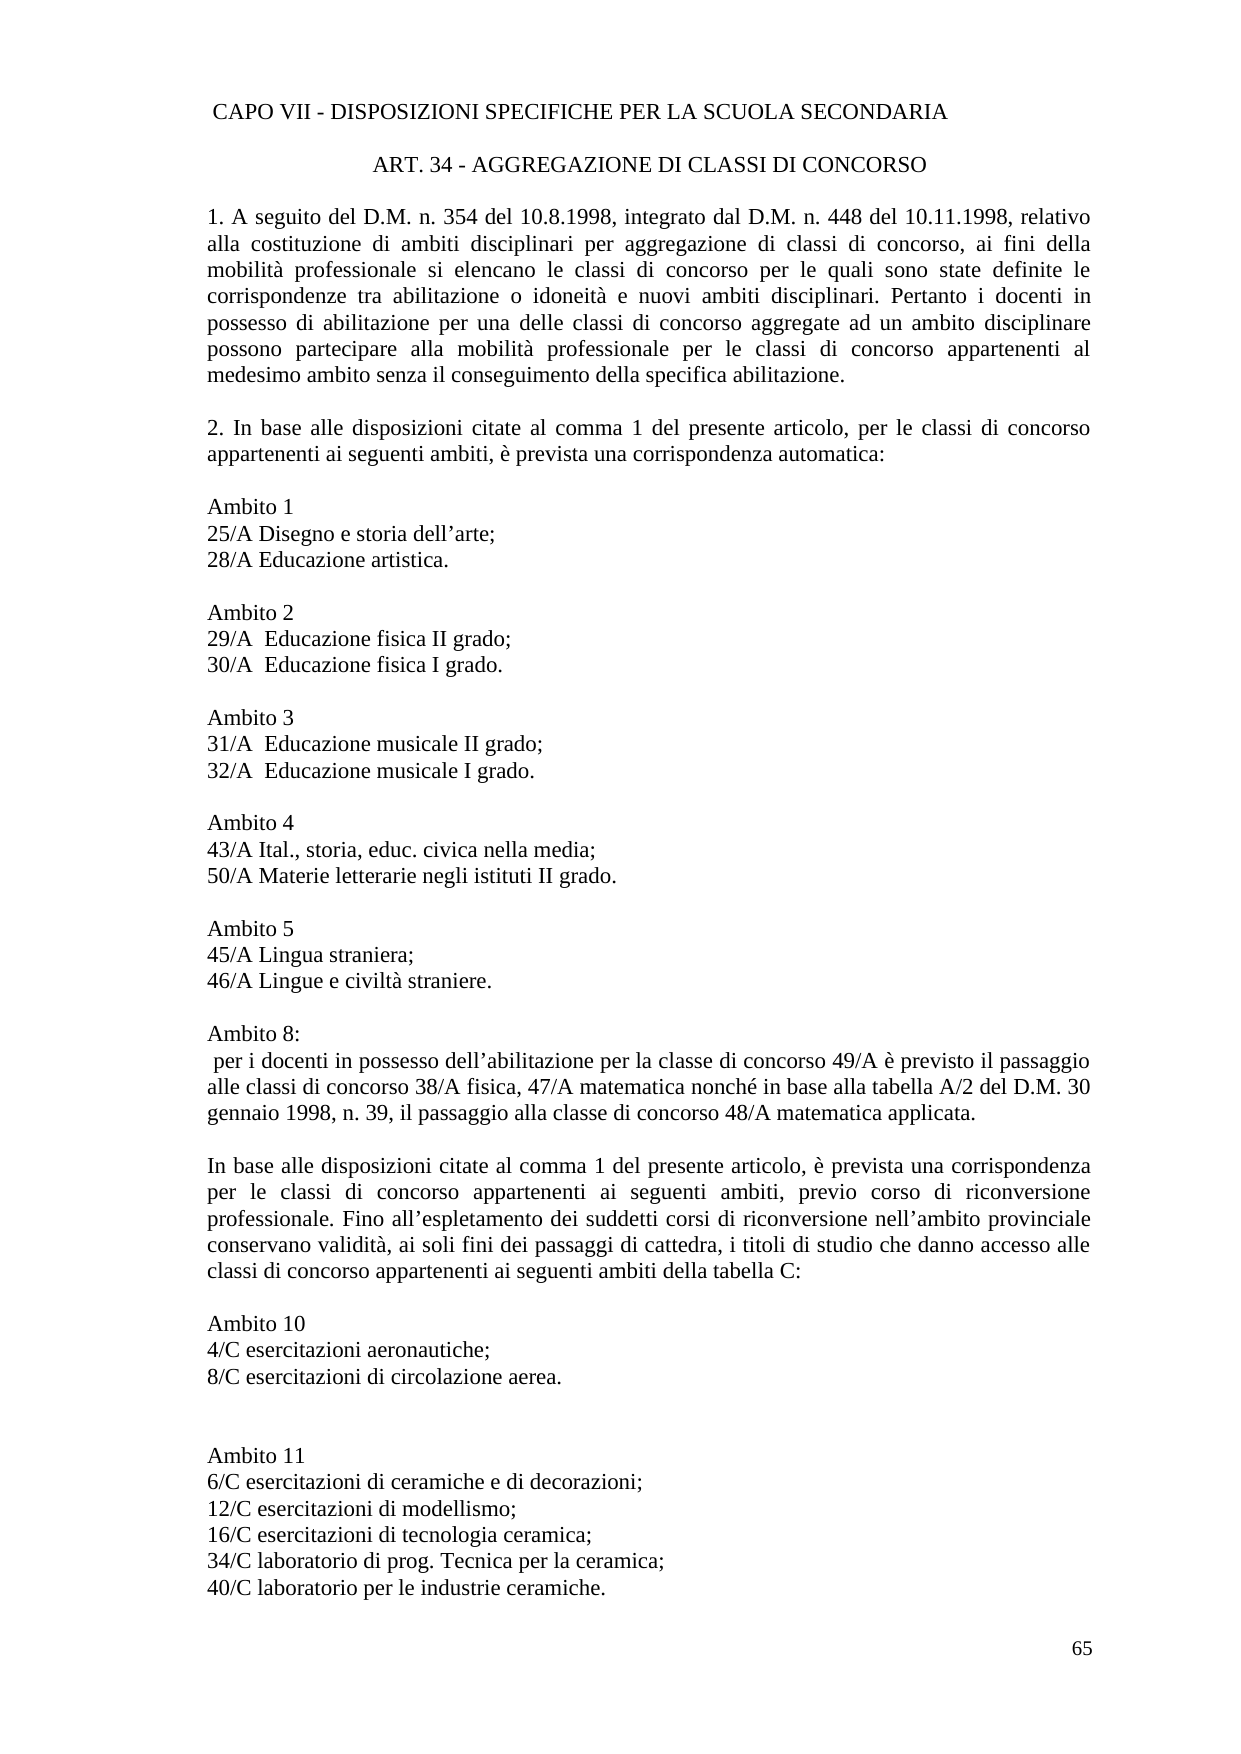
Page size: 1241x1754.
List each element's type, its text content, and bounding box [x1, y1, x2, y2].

text 6/C esercitazioni di ceramiche e di decorazioni; [207, 1468, 1092, 1495]
text Ambito 1 [207, 493, 1092, 519]
text 28/A Educazione artistica. [207, 546, 1092, 572]
text 34/C laboratorio di prog. Tecnica per la ceramica; [207, 1547, 1092, 1574]
text 50/A Materie letterarie negli istituti II grado. [207, 862, 1092, 888]
text Ambito 11 [207, 1442, 1092, 1468]
text 29/A Educazione fisica II grado; [207, 625, 1092, 651]
text 46/A Lingue e civiltà straniere. [207, 968, 1092, 994]
text CAPO VII - DISPOSIZIONI SPECIFICHE PER LA SCUOLA SECONDARIA [207, 98, 1092, 124]
text Ambito 5 [207, 915, 1092, 941]
text Ambito 10 [207, 1310, 1092, 1337]
text In base alle disposizioni citate al comma 1 del presente articolo, è prevista una corrispondenza per le classi di concorso appartenenti ai seguenti ambiti, previo corso di riconversione professionale. Fino all’espletamento dei suddetti corsi di riconversione nell’ambito provinciale conservano validità, ai soli fini dei passaggi di cattedra, i titoli di studio che danno accesso alle classi di concorso appartenenti ai seguenti ambiti della tabella C: [207, 1152, 1092, 1284]
text Ambito 8: [207, 1020, 1092, 1047]
text 43/A Ital., storia, educ. civica nella media; [207, 836, 1092, 862]
text Ambito 4 [207, 809, 1092, 836]
text 25/A Disegno e storia dell’arte; [207, 519, 1092, 546]
text 40/C laboratorio per le industrie ceramiche. [207, 1574, 1092, 1600]
text 4/C esercitazioni aeronautiche; [207, 1337, 1092, 1363]
text ART. 34 - AGGREGAZIONE DI CLASSI DI CONCORSO [207, 151, 1092, 177]
text 45/A Lingua straniera; [207, 941, 1092, 968]
text 30/A Educazione fisica I grado. [207, 651, 1092, 678]
text 8/C esercitazioni di circolazione aerea. [207, 1363, 1092, 1389]
text 12/C esercitazioni di modellismo; [207, 1495, 1092, 1521]
text Ambito 2 [207, 599, 1092, 625]
text 1. A seguito del D.M. n. 354 del 10.8.1998, integrato dal D.M. n. 448 del 10.11.1998, relativo alla costituzione di ambiti disciplinari per aggregazione di classi di concorso, ai fini della mobilità professionale si elencano le classi di concorso per le quali sono state definite le corrispondenze tra abilitazione o idoneità e nuovi ambiti disciplinari. Pertanto i docenti in possesso di abilitazione per una delle classi di concorso aggregate ad un ambito disciplinare possono partecipare alla mobilità professionale per le classi di concorso appartenenti al medesimo ambito senza il conseguimento della specifica abilitazione. [207, 203, 1092, 388]
text 31/A Educazione musicale II grado; [207, 730, 1092, 757]
text 16/C esercitazioni di tecnologia ceramica; [207, 1521, 1092, 1547]
text per i docenti in possesso dell’abilitazione per la classe di concorso 49/A è previsto il passaggio alle classi di concorso 38/A fisica, 47/A matematica nonché in base alla tabella A/2 del D.M. 30 gennaio 1998, n. 39, il passaggio alla classe di concorso 48/A matematica applicata. [207, 1047, 1092, 1126]
text 2. In base alle disposizioni citate al comma 1 del presente articolo, per le classi di concorso appartenenti ai seguenti ambiti, è prevista una corrispondenza automatica: [207, 414, 1092, 467]
text 32/A Educazione musicale I grado. [207, 757, 1092, 783]
text Ambito 3 [207, 704, 1092, 730]
